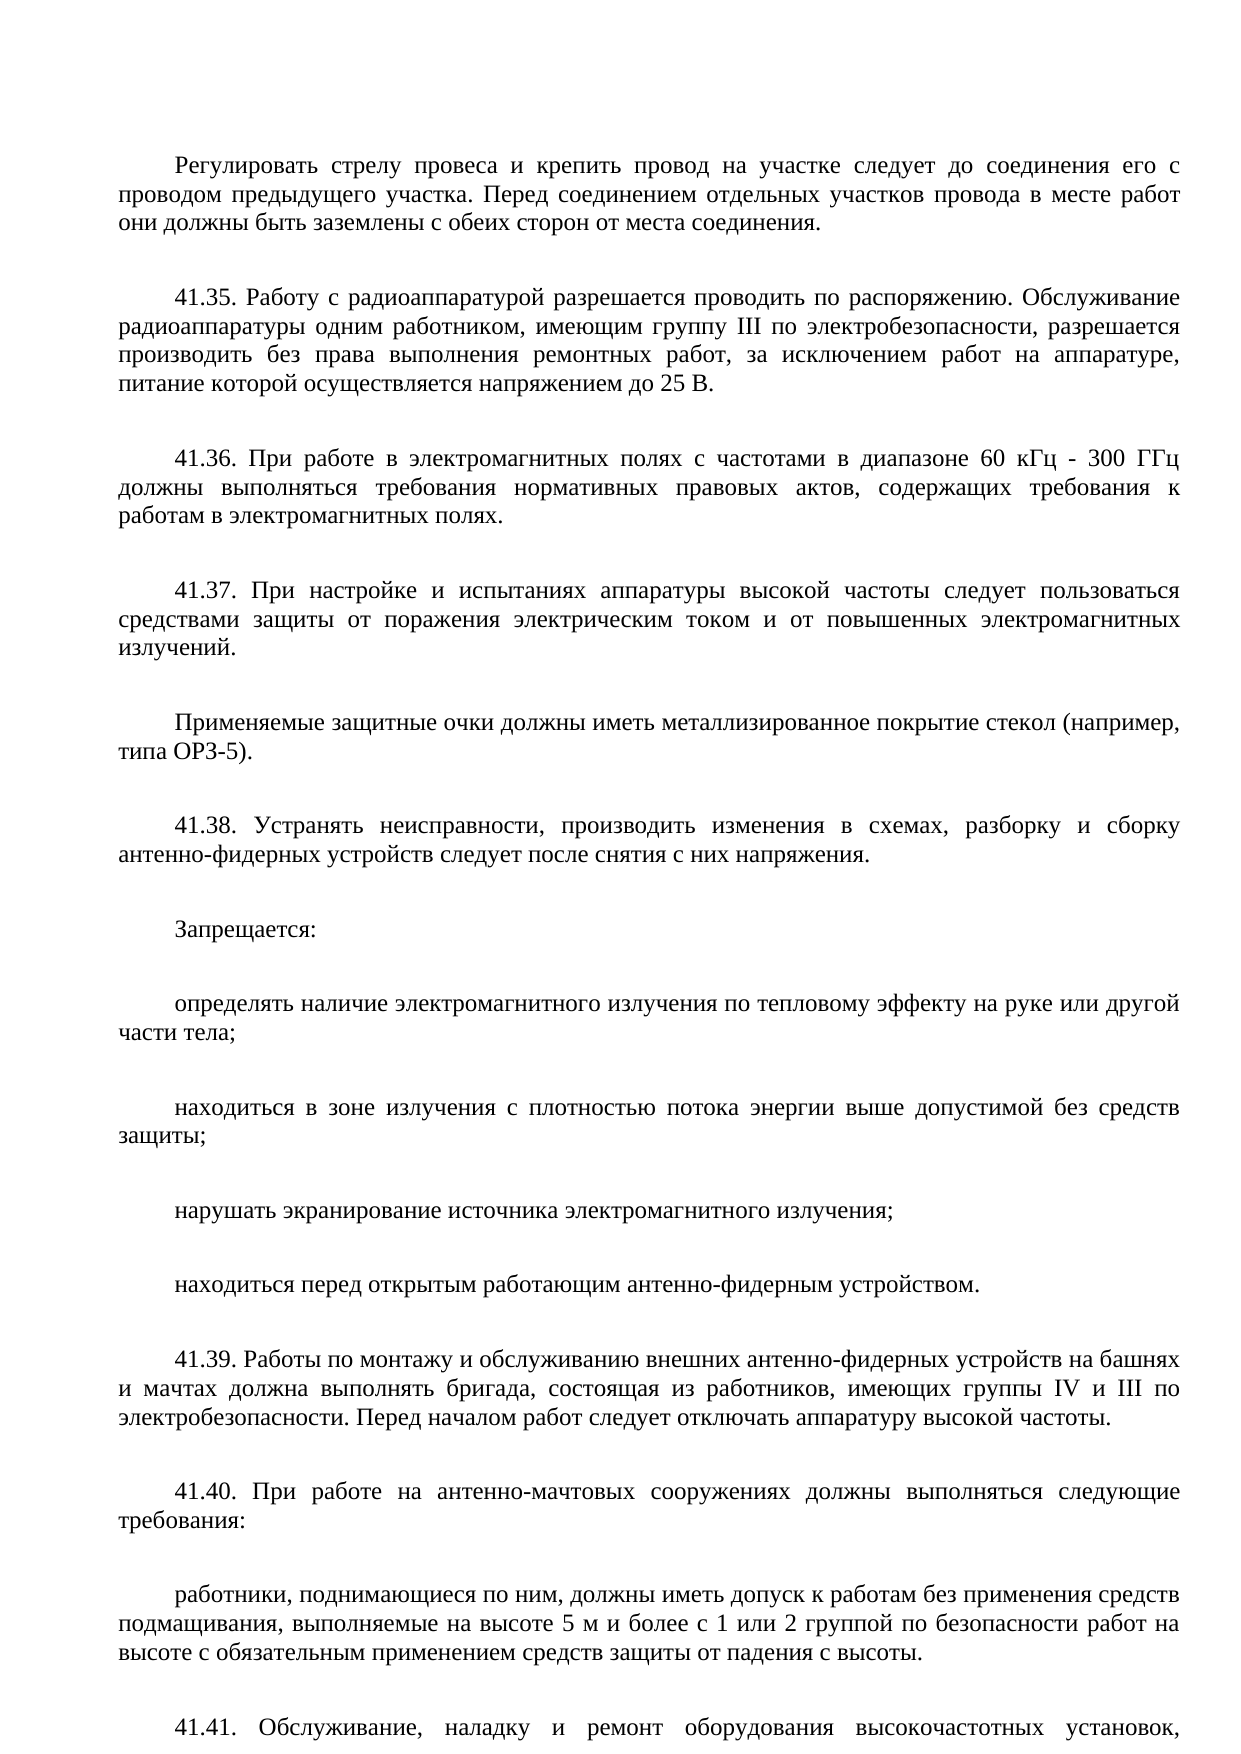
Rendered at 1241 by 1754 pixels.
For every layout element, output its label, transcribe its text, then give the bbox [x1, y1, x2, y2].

text определять наличие электромагнитного излучения по тепловому эффекту на руке или другой части тела; [118, 988, 1181, 1046]
text 41.36. При работе в электромагнитных полях с частотами в диапазоне 60 кГц - 300 ГГц должны выполняться требования нормативных правовых актов, содержащих требования к работам в электромагнитных полях. [118, 443, 1181, 529]
text Регулировать стрелу провеса и крепить провод на участке следует до соединения его с проводом предыдущего участка. Перед соединением отдельных участков провода в месте работ они должны быть заземлены с обеих сторон от места соединения. [118, 150, 1181, 236]
text работники, поднимающиеся по ним, должны иметь допуск к работам без применения средств подмащивания, выполняемые на высоте 5 м и более с 1 или 2 группой по безопасности работ на высоте с обязательным применением средств защиты от падения с высоты. [118, 1579, 1181, 1666]
text 41.41. Обслуживание, наладку и ремонт оборудования высокочастотных установок, [118, 1712, 1181, 1740]
text нарушать экранирование источника электромагнитного излучения; [118, 1195, 1181, 1224]
text 41.37. При настройке и испытаниях аппаратуры высокой частоты следует пользоваться средствами защиты от поражения электрическим током и от повышенных электромагнитных излучений. [118, 575, 1181, 661]
text 41.35. Работу с радиоаппаратурой разрешается проводить по распоряжению. Обслуживание радиоаппаратуры одним работником, имеющим группу III по электробезопасности, разрешается производить без права выполнения ремонтных работ, за исключением работ на аппаратуре, питание которой осуществляется напряжением до 25 В. [118, 282, 1181, 397]
text находиться в зоне излучения с плотностью потока энергии выше допустимой без средств защиты; [118, 1092, 1181, 1149]
text 41.40. При работе на антенно-мачтовых сооружениях должны выполняться следующие требования: [118, 1476, 1181, 1534]
text Применяемые защитные очки должны иметь металлизированное покрытие стекол (например, типа ОРЗ-5). [118, 707, 1181, 764]
text Запрещается: [118, 914, 1181, 942]
text 41.39. Работы по монтажу и обслуживанию внешних антенно-фидерных устройств на башнях и мачтах должна выполнять бригада, состоящая из работников, имеющих группы IV и III по электробезопасности. Перед началом работ следует отключать аппаратуру высокой частоты. [118, 1344, 1181, 1430]
text находиться перед открытым работающим антенно-фидерным устройством. [118, 1269, 1181, 1298]
text 41.38. Устранять неисправности, производить изменения в схемах, разборку и сборку антенно-фидерных устройств следует после снятия с них напряжения. [118, 810, 1181, 868]
